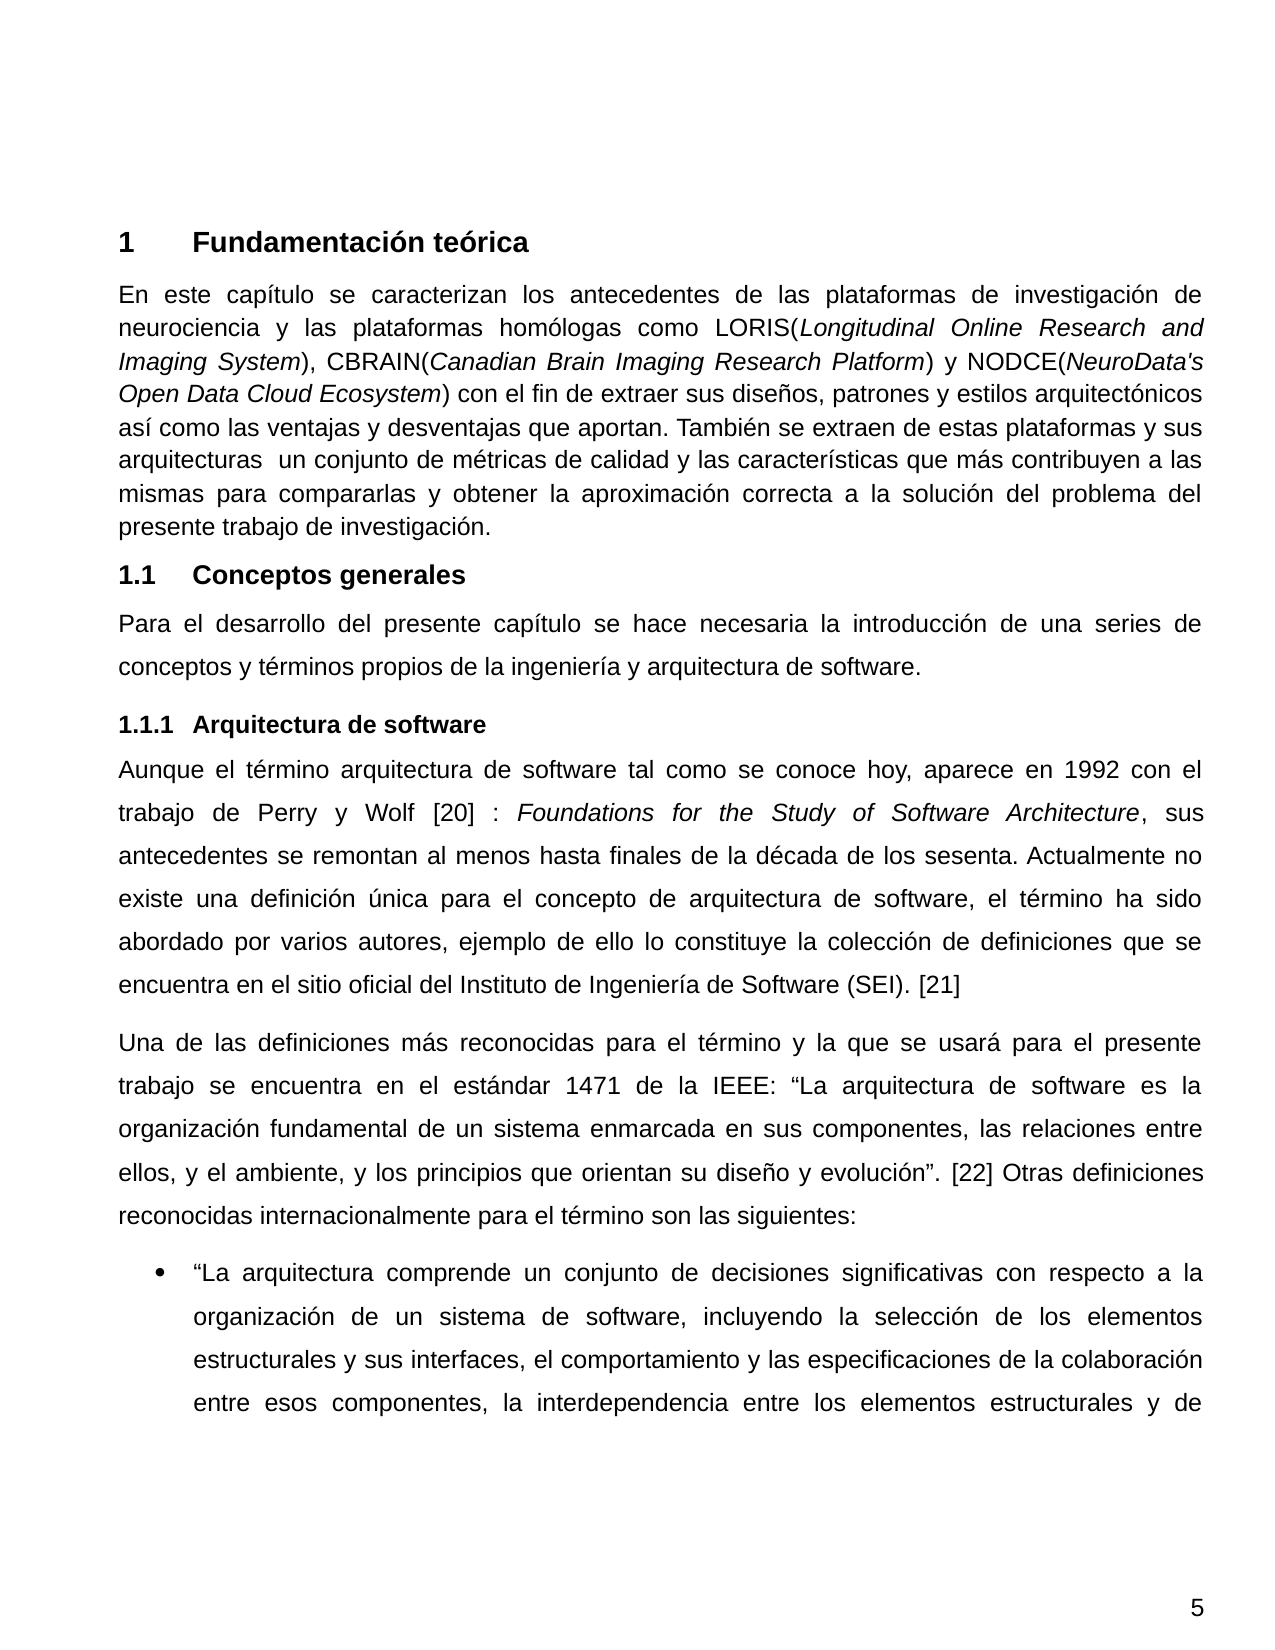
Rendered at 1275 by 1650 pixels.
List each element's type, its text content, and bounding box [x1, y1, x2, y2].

subtitle Arquitectura de software [118, 710, 1204, 739]
text Una de las definiciones más reconocidas para el término y la que se usará para el presente trabajo se encuentra en el estándar 1471 de la IEEE: “La arquitectura de software es la organización fundamental de un sistema enmarcada en sus componentes, las relaciones entre ellos, y el ambiente, y los principios que orientan su diseño y evolución”. [22] Otras definiciones reconocidas internacionalmente para el término son las siguientes: [118, 1028, 1204, 1229]
subtitle Conceptos generales [118, 559, 1204, 590]
list “La arquitectura comprende un conjunto de decisiones significativas con respecto a la organización de un sistema de software, incluyendo la selección de los elementos estructurales y sus interfaces, el comportamiento y las especificaciones de la colaboración entre esos componentes, la interdependencia entre los elementos estructurales y de [156, 1258, 1204, 1417]
subtitle Fundamentación teórica [118, 225, 1204, 258]
text Para el desarrollo del presente capítulo se hace necesaria la introducción de una series de conceptos y términos propios de la ingeniería y arquitectura de software. [118, 609, 1204, 681]
text Aunque el término arquitectura de software tal como se conoce hoy, aparece en 1992 con el trabajo de Perry y Wolf [20] : Foundations for the Study of Software Architecture, sus antecedentes se remontan al menos hasta finales de la década de los sesenta. Actualmente no existe una definición única para el concepto de arquitectura de software, el término ha sido abordado por varios autores, ejemplo de ello lo constituye la colección de definiciones que se encuentra en el sitio oficial del Instituto de Ingeniería de Software (SEI). [21] [118, 755, 1204, 999]
text En este capítulo se caracterizan los antecedentes de las plataformas de investigación de neurociencia y las plataformas homólogas como LORIS(Longitudinal Online Research and Imaging System), CBRAIN(Canadian Brain Imaging Research Platform) y NODCE(NeuroData's Open Data Cloud Ecosystem) con el fin de extraer sus diseños, patrones y estilos arquitectónicos así como las ventajas y desventajas que aportan. También se extraen de estas plataformas y sus arquitecturas un conjunto de métricas de calidad y las características que más contribuyen a las mismas para compararlas y obtener la aproximación correcta a la solución del problema del presente trabajo de investigación. [118, 280, 1204, 540]
